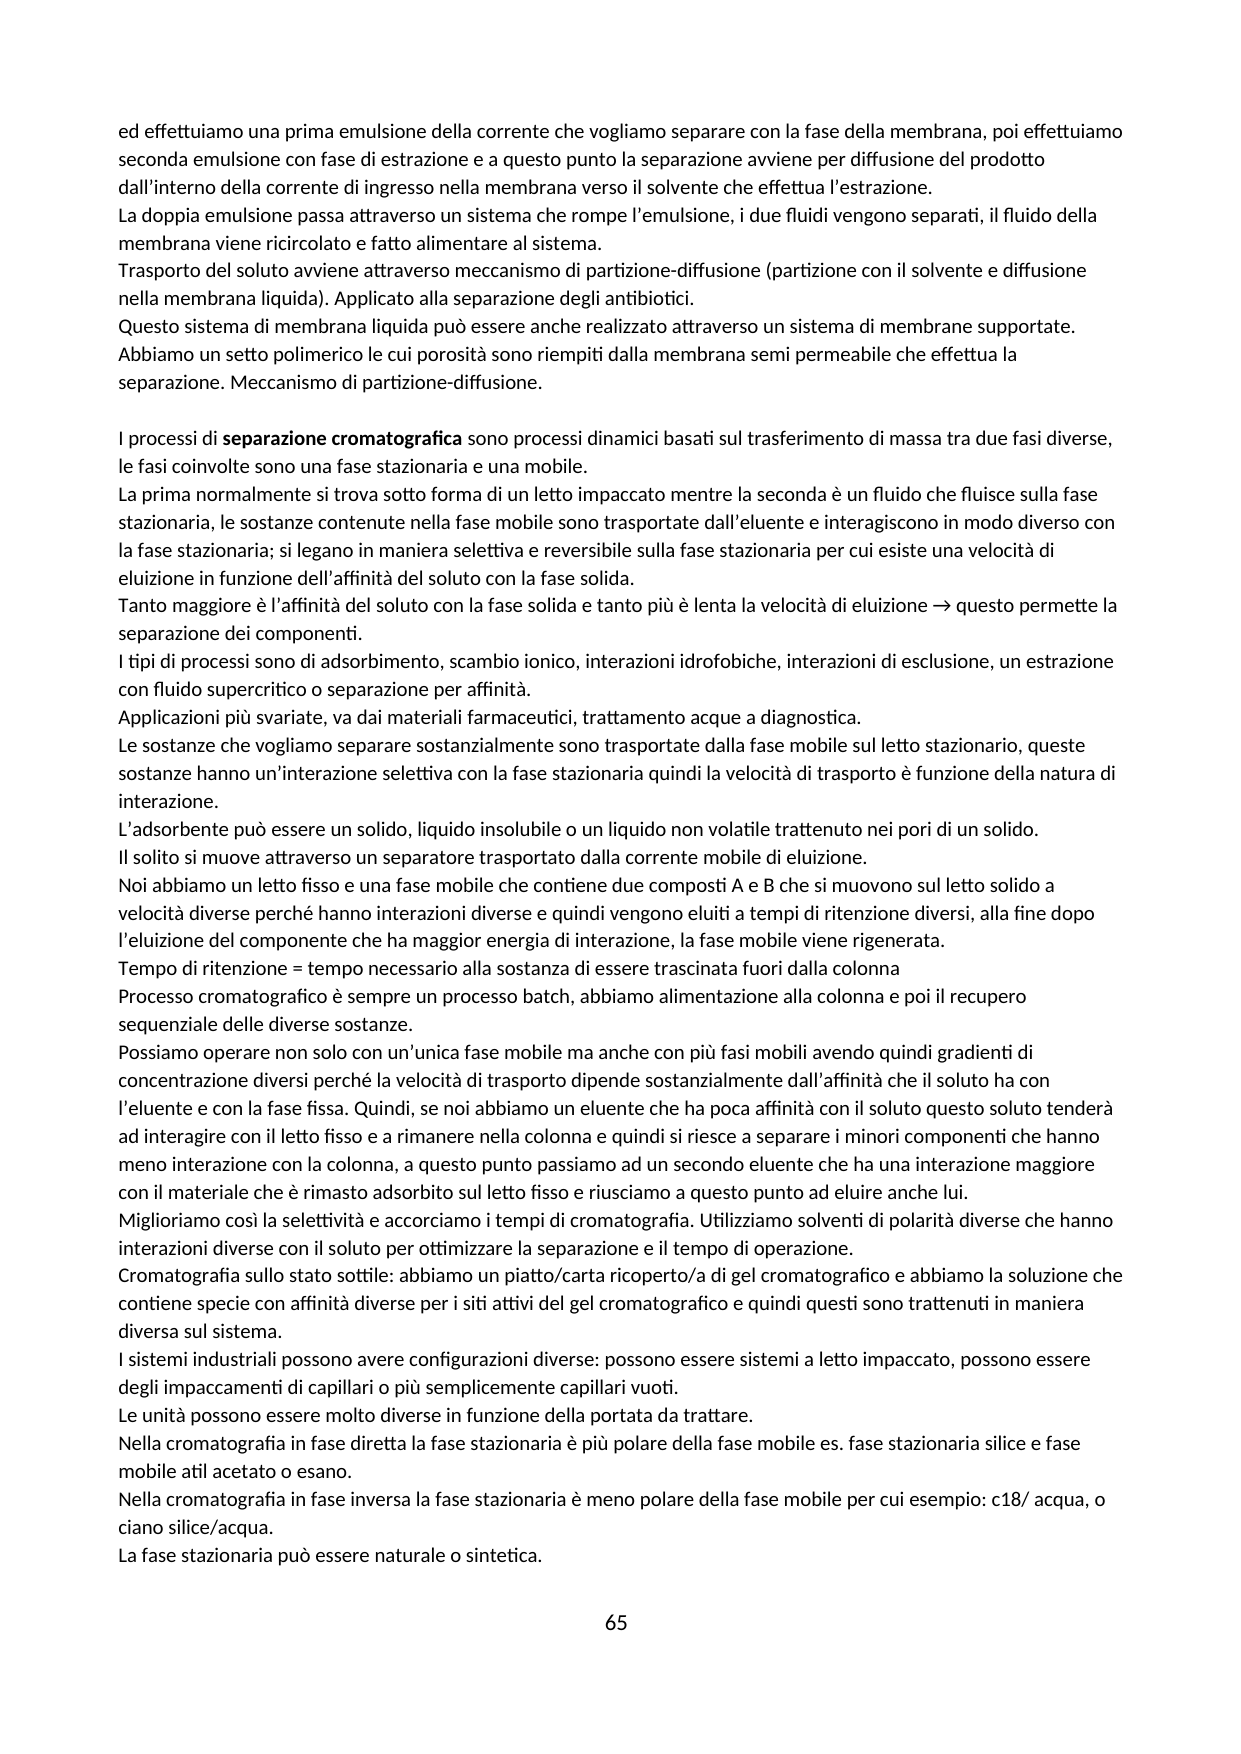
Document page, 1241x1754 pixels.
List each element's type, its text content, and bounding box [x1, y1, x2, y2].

text Tanto maggiore è l’affinità del soluto con la fase solida e tanto più è lenta la velocità di eluizione → questo permette la separazione dei componenti. I tipi di processi sono di adsorbimento, scambio ionico, interazioni idrofobiche, interazioni di esclusione, un estrazione con fluido supercritico o separazione per affinità. Applicazioni più svariate, va dai materiali farmaceutici, trattamento acque a diagnostica. Le sostanze che vogliamo separare sostanzialmente sono trasportate dalla fase mobile sul letto stazionario, queste sostanze hanno un’interazione selettiva con la fase stazionaria quindi la velocità di trasporto è funzione della natura di interazione. L’adsorbente può essere un solido, liquido insolubile o un liquido non volatile trattenuto nei pori di un solido. Il solito si muove attraverso un separatore trasportato dalla corrente mobile di eluizione. Noi abbiamo un letto fisso e una fase mobile che contiene due composti A e B che si muovono sul letto solido a velocità diverse perché hanno interazioni diverse e quindi vengono eluiti a tempi di ritenzione diversi, alla fine dopo l’eluizione del componente che ha maggior energia di interazione, la fase mobile viene rigenerata. Tempo di ritenzione = tempo necessario alla sostanza di essere trascinata fuori dalla colonna Processo cromatografico è sempre un processo batch, abbiamo alimentazione alla colonna e poi il recupero sequenziale delle diverse sostanze. Possiamo operare non solo con un’unica fase mobile ma anche con più fasi mobili avendo quindi gradienti di concentrazione diversi perché la velocità di trasporto dipende sostanzialmente dall’affinità che il soluto ha con l’eluente e con la fase fissa. Quindi, se noi abbiamo un eluente che ha poca affinità con il soluto questo soluto tenderà ad interagire con il letto fisso e a rimanere nella colonna e quindi si riesce a separare i minori componenti che hanno meno interazione con la colonna, a questo punto passiamo ad un secondo eluente che ha una interazione maggiore con il materiale che è rimasto adsorbito sul letto fisso e riusciamo a questo punto ad eluire anche lui. Miglioriamo così la selettività e accorciamo i tempi di cromatografia. Utilizziamo solventi di polarità diverse che hanno interazioni diverse con il soluto per ottimizzare la separazione e il tempo di operazione. Cromatografia sullo stato sottile: abbiamo un piatto/carta ricoperto/a di gel cromatografico e abbiamo la soluzione che contiene specie con affinità diverse per i siti attivi del gel cromatografico e quindi questi sono trattenuti in maniera diversa sul sistema. I sistemi industriali possono avere configurazioni diverse: possono essere sistemi a letto impaccato, possono essere degli impaccamenti di capillari o più semplicemente capillari vuoti. Le unità possono essere molto diverse in funzione della portata da trattare. Nella cromatografia in fase diretta la fase stazionaria è più polare della fase mobile es. fase stazionaria silice e fase mobile atil acetato o esano. Nella cromatografia in fase inversa la fase stazionaria è meno polare della fase mobile per cui esempio: c18/ acqua, o ciano silice/acqua. La fase stazionaria può essere naturale o sintetica. [118, 593, 1124, 1567]
text ed effettuiamo una prima emulsione della corrente che vogliamo separare con la fase della membrana, poi effettuiamo seconda emulsione con fase di estrazione e a questo punto la separazione avviene per diffusione del prodotto dall’interno della corrente di ingresso nella membrana verso il solvente che effettua l’estrazione. La doppia emulsione passa attraverso un sistema che rompe l’emulsione, i due fluidi vengono separati, il fluido della membrana viene ricircolato e fatto alimentare al sistema. Trasporto del soluto avviene attraverso meccanismo di partizione-diffusione (partizione con il solvente e diffusione nella membrana liquida). Applicato alla separazione degli antibiotici. Questo sistema di membrana liquida può essere anche realizzato attraverso un sistema di membrane supportate. Abbiamo un setto polimerico le cui porosità sono riempiti dalla membrana semi permeabile che effettua la separazione. Meccanismo di partizione-diffusione. I processi di separazione cromatografica sono processi dinamici basati sul trasferimento di massa tra due fasi diverse, le fasi coinvolte sono una fase stazionaria e una mobile. La prima normalmente si trova sotto forma di un letto impaccato mentre la seconda è un fluido che fluisce sulla fase stazionaria, le sostanze contenute nella fase mobile sono trasportate dall’eluente e interagiscono in modo diverso con la fase stazionaria; si legano in maniera selettiva e reversibile sulla fase stazionaria per cui esiste una velocità di eluizione in funzione dell’affinità del soluto con la fase solida. [118, 118, 1124, 590]
